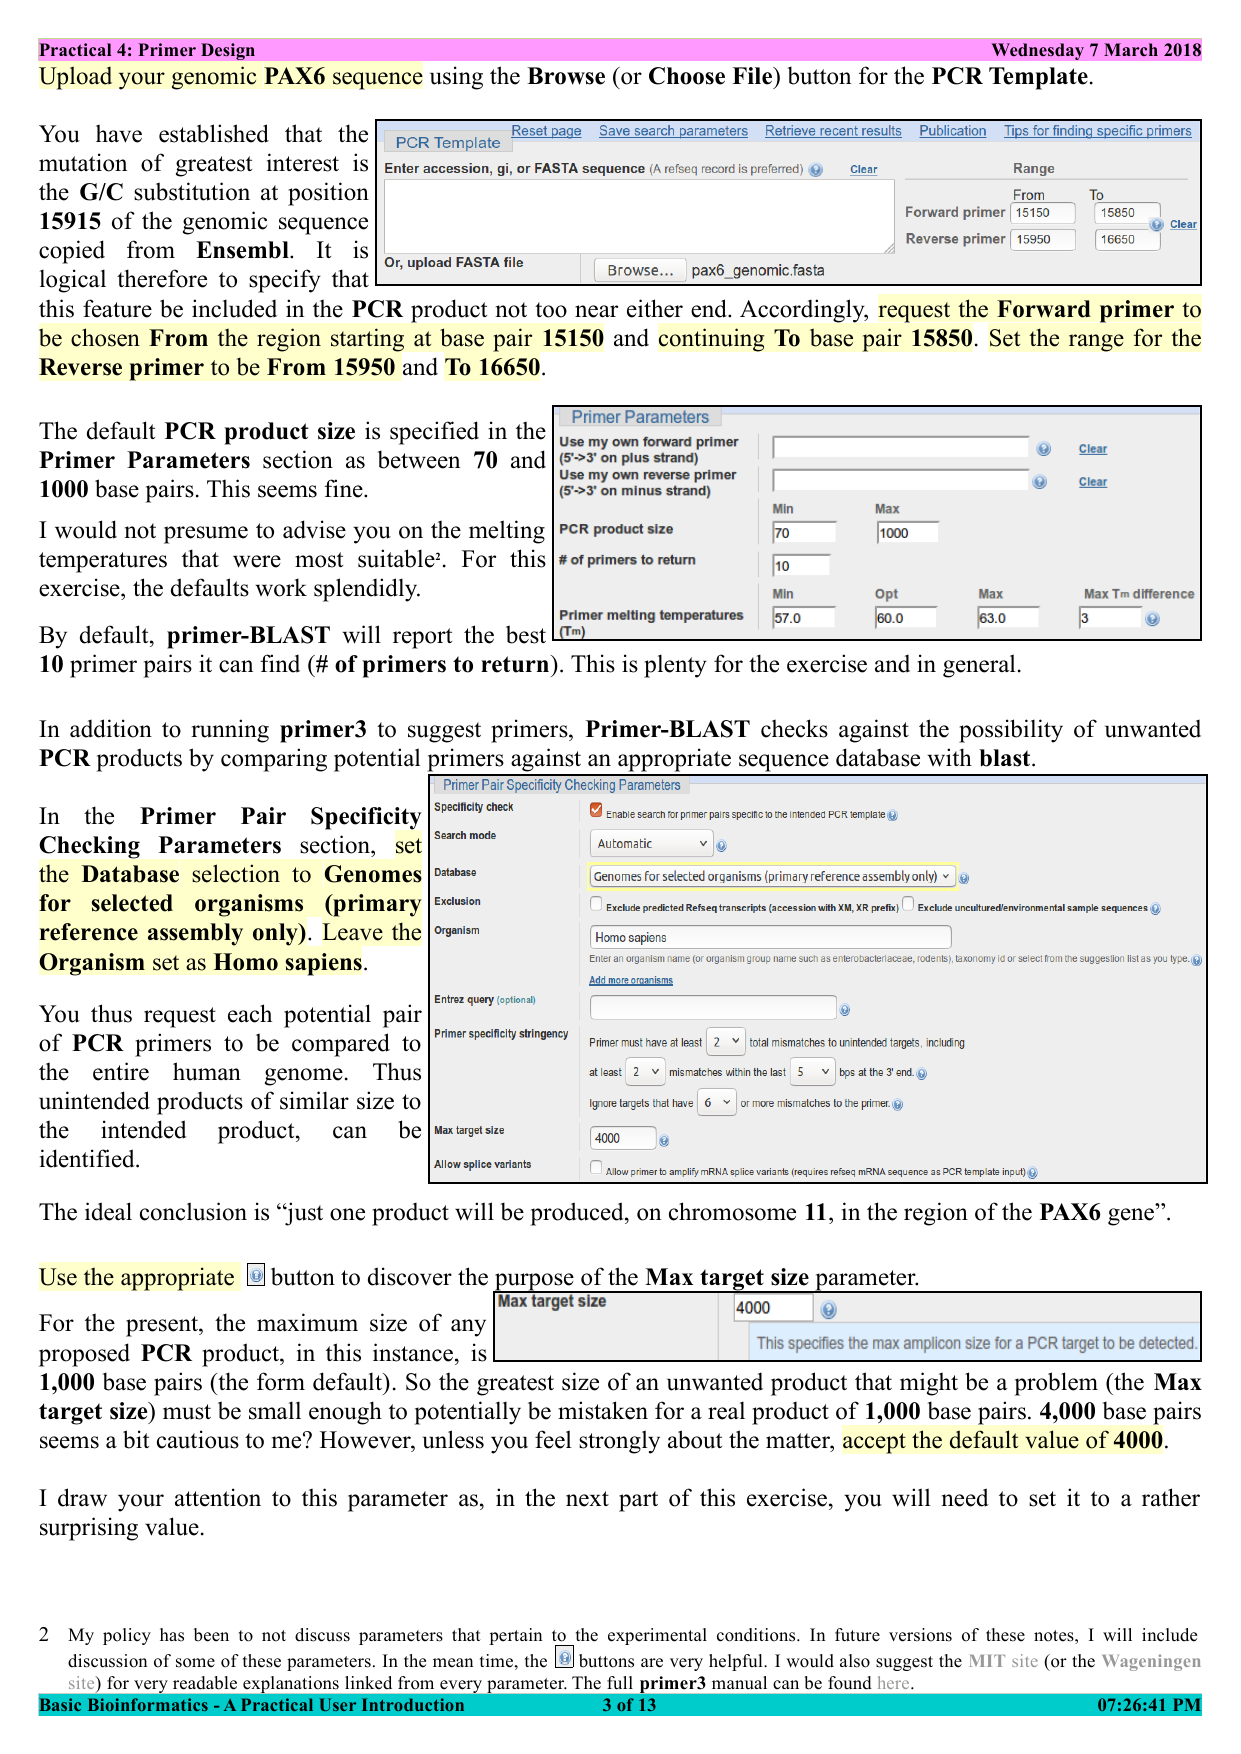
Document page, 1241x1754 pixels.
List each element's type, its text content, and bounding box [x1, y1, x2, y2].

text I would not presume to advise you on the melting temperatures that were most suitable. For this exercise, the defaults work splendidly. [38, 515, 552, 602]
text In addition to running primer3 to suggest primers, Primer-BLAST checks against the possibility of unwanted PCR products by comparing potential primers against an appropriate sequence database with blast. [38, 713, 1202, 772]
text You thus request each potential pair of PCR primers to be compared to the entire human genome. Thus unintended products of similar size to the intended product, can be identified. [38, 999, 428, 1173]
text Upload your genomic PAX6 sequence using the Browse (or Choose File) button for the PCR Template. [38, 61, 1202, 89]
text My policy has been to not discuss parameters that pertain to the experimental conditions. In future versions of these notes, I will include discussion of some of these parameters. In the mean time, thebuttons are very helpful. I would also suggest the MIT site (or the Wageningen site) for very readable explanations linked from every parameter. The full primer3 manual can be found here. [38, 1621, 1202, 1693]
text The default PCR product size is specified in the Primer Parameters section as between 70 and 1000 base pairs. This seems fine. [38, 416, 552, 503]
text Use the appropriate button to discover the purpose of the Max target size parameter. [38, 1262, 1202, 1291]
picture [430, 776, 1206, 1182]
text In the Primer Pair Specificity Checking Parameters section, set the Database selection to Genomes for selected organisms (primary reference assembly only). Leave the Organism set as Homo sapiens. [38, 801, 428, 975]
picture [377, 121, 1200, 284]
picture [495, 1293, 1200, 1360]
picture [554, 407, 1200, 639]
text By default, primer-BLAST will report the best 10 primer pairs it can find (# of primers to return). This is plenty for the exercise and in general. [38, 620, 1202, 678]
picture [556, 1646, 573, 1667]
text You have established that the mutation of greatest interest is the G/C substitution at position 15915 of the genomic sequence copied from Ensembl. It is logical therefore to specify that this feature be included in the PCR product not too near either end. Accordingly, request the Forward primer to be chosen From the region starting at base pair 15150 and continuing To base pair 15850. Set the range for the Reverse primer to be From 15950 and To 16650. [38, 119, 1202, 381]
text I draw your attention to this parameter as, in the next part of this exercise, you will need to set it to a rather surprising value. [38, 1483, 1202, 1541]
text The ideal conclusion is “just one product will be produced, on chromosome 11, in the region of the PAX6 gene”. [38, 1197, 1202, 1226]
picture [248, 1264, 264, 1285]
text For the present, the maximum size of any proposed PCR product, in this instance, is 1,000 base pairs (the form default). So the greatest size of an unwanted product that might be a problem (the Max target size) must be small enough to potentially be mistaken for a real product of 1,000 base pairs. 4,000 base pairs seems a bit cautious to me? However, unless you feel strongly about the matter, accept the default value of 4000. [38, 1308, 1202, 1454]
